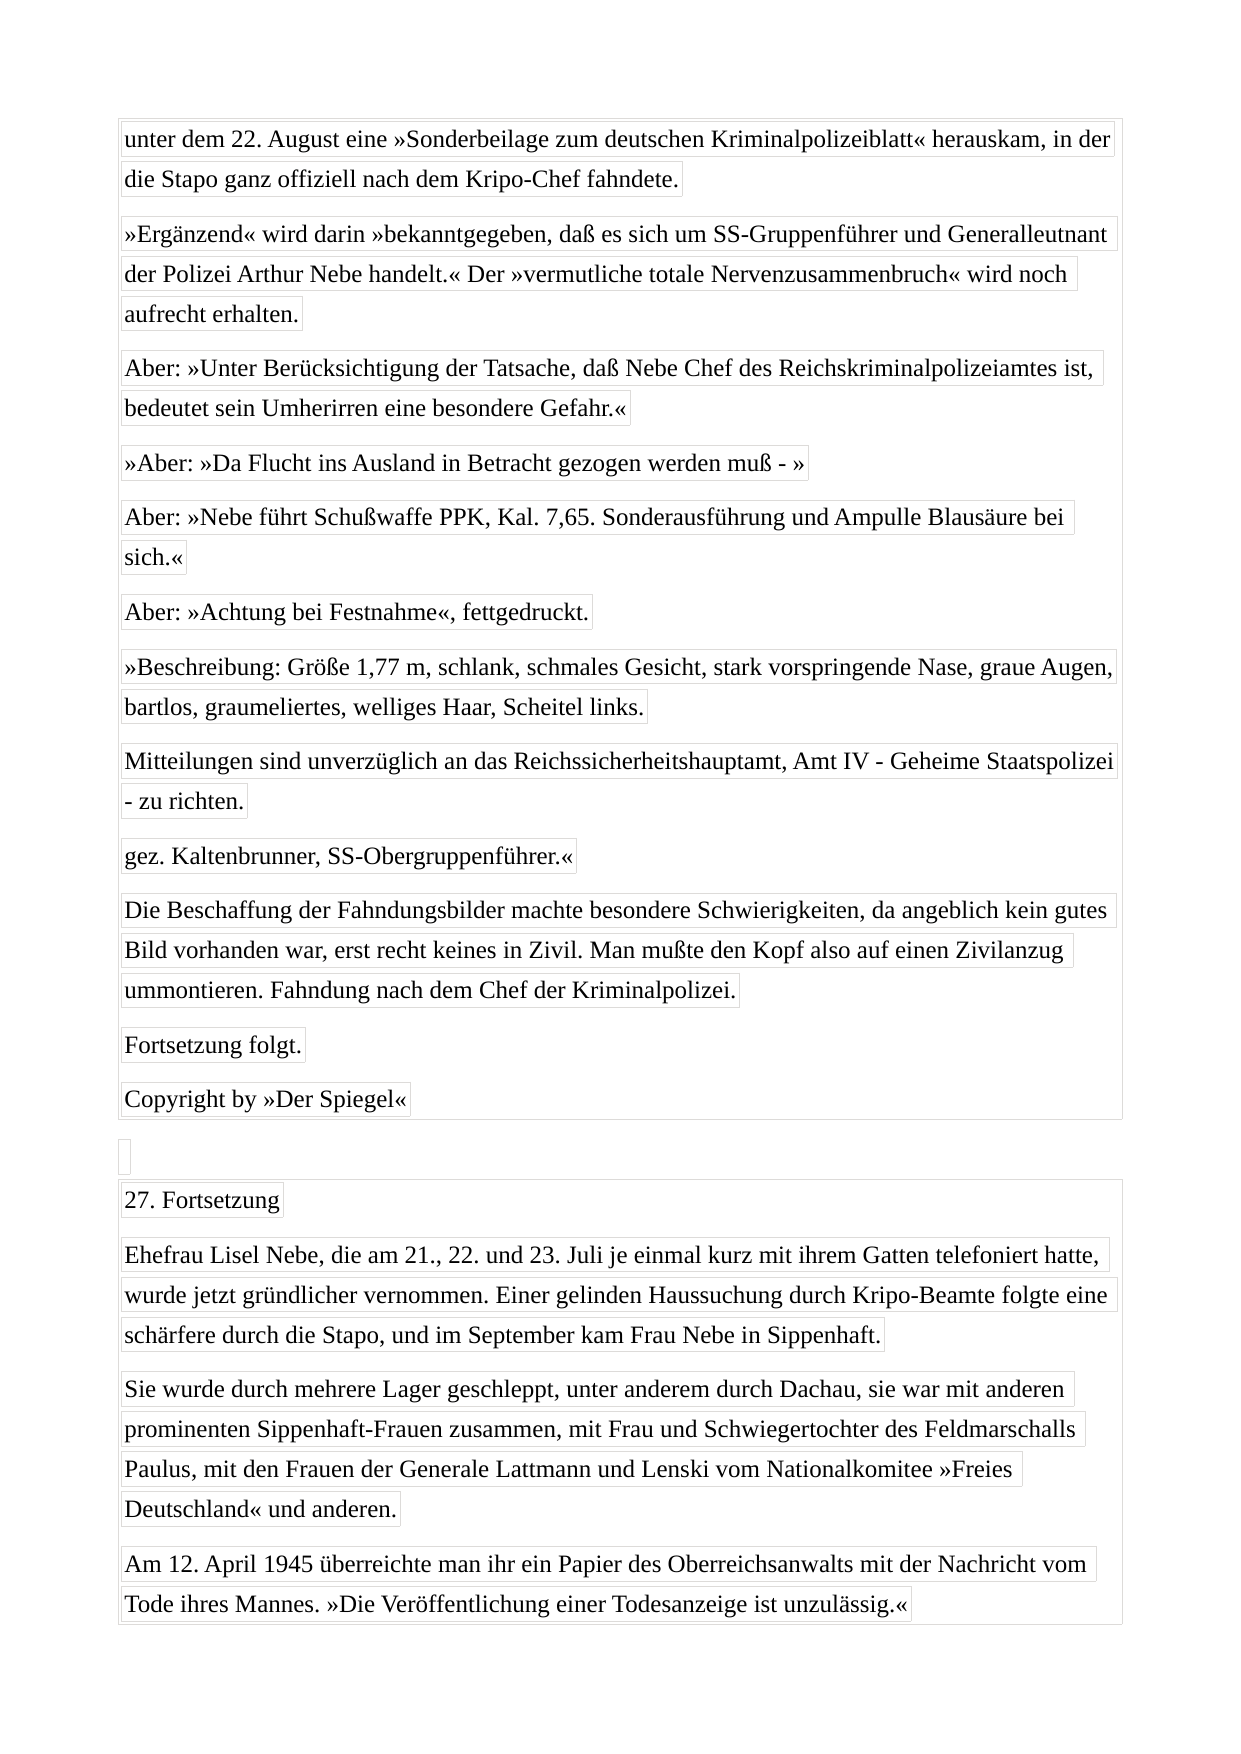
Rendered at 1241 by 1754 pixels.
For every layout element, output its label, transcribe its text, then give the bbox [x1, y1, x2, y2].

text unter dem 22. August eine »Sonderbeilage zum deutschen Kriminalpolizeiblatt« herauskam, in der die Stapo ganz offiziell nach dem Kripo-Chef fahndete. [119, 119, 1122, 196]
text Sie wurde durch mehrere Lager geschleppt, unter anderem durch Dachau, sie war mit anderen prominenten Sippenhaft-Frauen zusammen, mit Frau und Schwiegertochter des Feldmarschalls Paulus, mit den Frauen der Generale Lattmann und Lenski vom Nationalkomitee »Freies Deutschland« und anderen. [119, 1368, 1122, 1526]
text Aber: »Unter Berücksichtigung der Tatsache, daß Nebe Chef des Reichskriminalpolizeiamtes ist, bedeutet sein Umherirren eine besondere Gefahr.« [119, 347, 1122, 425]
text Aber: »Nebe führt Schußwaffe PPK, Kal. 7,65. Sonderausführung und Ampulle Blausäure bei sich.« [119, 496, 1122, 574]
text Fortsetzung folgt. [119, 1024, 1122, 1062]
text gez. Kaltenbrunner, SS-Obergruppenführer.« [119, 835, 1122, 873]
text Am 12. April 1945 überreichte man ihr ein Papier des Oberreichsanwalts mit der Nachricht vom Tode ihres Mannes. »Die Veröffentlichung einer Todesanzeige ist unzulässig.« [119, 1543, 1122, 1624]
text »Aber: »Da Flucht ins Ausland in Betracht gezogen werden muß - » [119, 442, 1122, 480]
text Copyright by »Der Spiegel« [119, 1078, 1122, 1119]
text Mitteilungen sind unverzüglich an das Reichssicherheitshauptamt, Amt IV - Geheime Staatspolizei - zu richten. [119, 740, 1122, 818]
text »Ergänzend« wird darin »bekanntgegeben, daß es sich um SS-Gruppenführer und Generalleutnant der Polizei Arthur Nebe handelt.« Der »vermutliche totale Nervenzusammenbruch« wird noch aufrecht erhalten. [119, 213, 1122, 331]
text »Beschreibung: Größe 1,77 m, schlank, schmales Gesicht, stark vorspringende Nase, graue Augen, bartlos, graumeliertes, welliges Haar, Scheitel links. [119, 646, 1122, 723]
text 27. Fortsetzung [119, 1180, 1122, 1217]
text Ehefrau Lisel Nebe, die am 21., 22. und 23. Juli je einmal kurz mit ihrem Gatten telefoniert hatte, wurde jetzt gründlicher vernommen. Einer gelinden Haussuchung durch Kripo-Beamte folgte eine schärfere durch die Stapo, und im September kam Frau Nebe in Sippenhaft. [119, 1234, 1122, 1352]
text Die Beschaffung der Fahndungsbilder machte besondere Schwierigkeiten, da angeblich kein gutes Bild vorhanden war, erst recht keines in Zivil. Man mußte den Kopf also auf einen Zivilanzug ummontieren. Fahndung nach dem Chef der Kriminalpolizei. [119, 889, 1122, 1007]
text Aber: »Achtung bei Festnahme«, fettgedruckt. [119, 591, 1122, 629]
